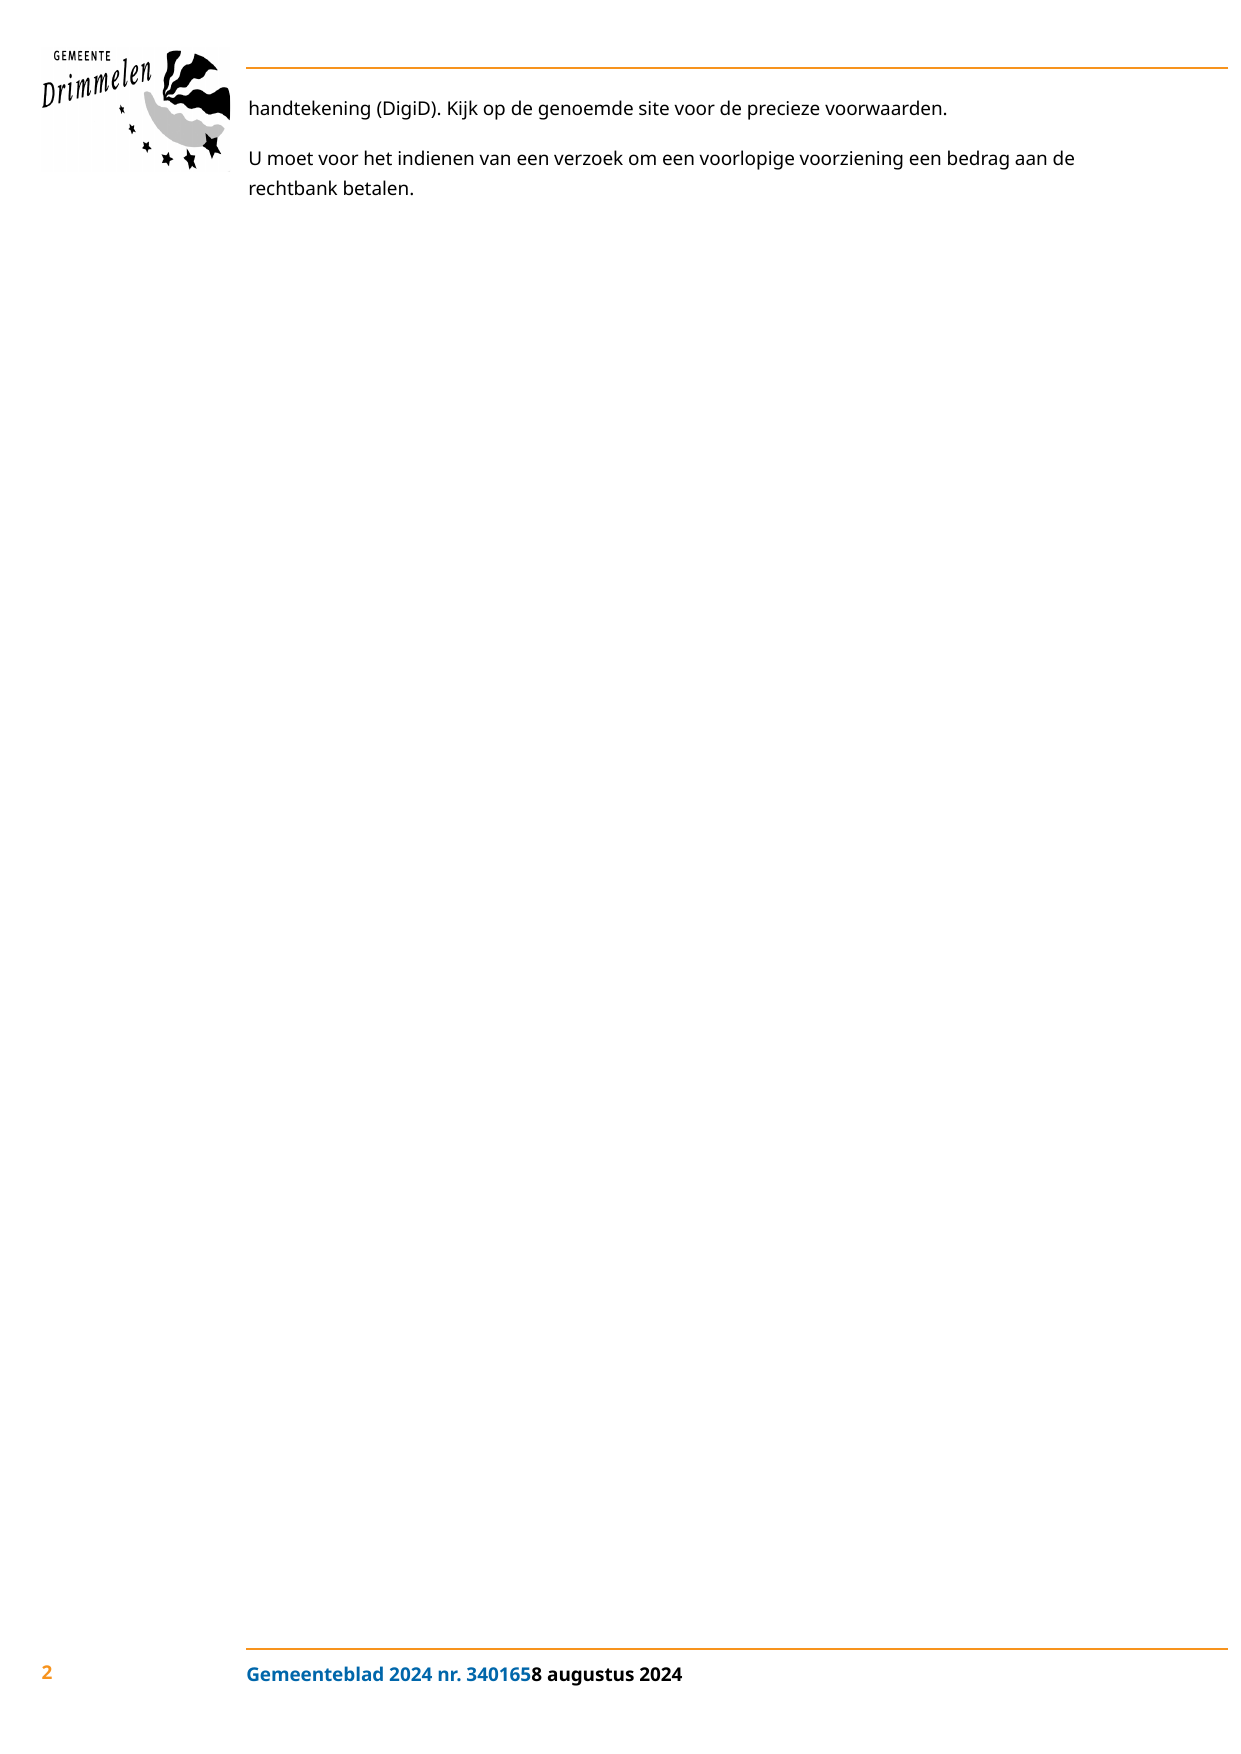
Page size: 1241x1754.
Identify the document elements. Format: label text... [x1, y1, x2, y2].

picture [41, 47, 231, 172]
text U moet voor het indienen van een verzoek om een voorlopige voorziening een bedrag aan de rechtbank betalen. [248, 145, 1152, 201]
text handtekening (DigiD). Kijk op de genoemde site voor de precieze voorwaarden. [248, 95, 1152, 121]
